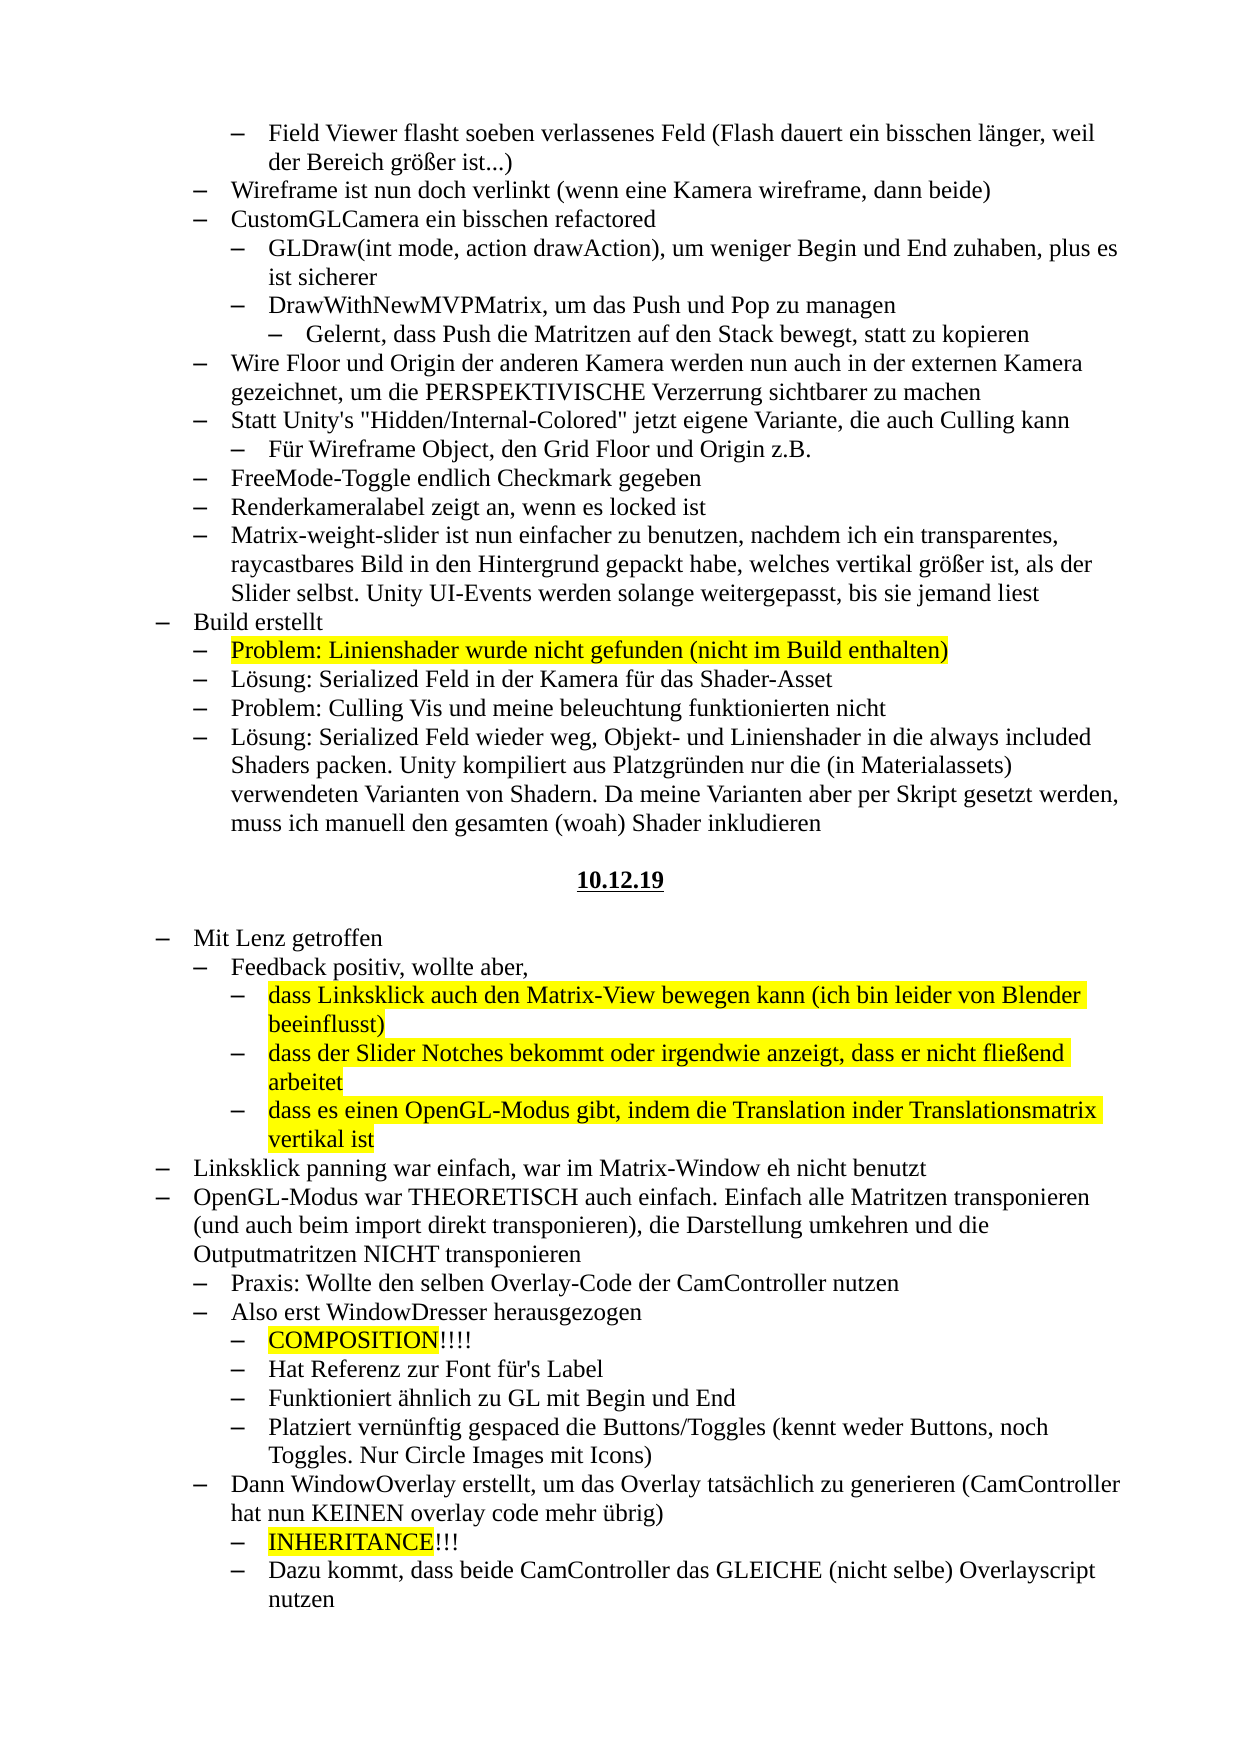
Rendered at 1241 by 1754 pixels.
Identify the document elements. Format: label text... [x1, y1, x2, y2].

list Für Wireframe Object, den Grid Floor und Origin z.B. [231, 434, 1122, 463]
list Problem: Culling Vis und meine beleuchtung funktionierten nicht [193, 693, 1122, 722]
list dass es einen OpenGL-Modus gibt, indem die Translation inder Translationsmatrix vertikal ist [231, 1096, 1122, 1153]
list DrawWithNewMVPMatrix, um das Push und Pop zu managen [231, 291, 1122, 319]
list Funktioniert ähnlich zu GL mit Begin und End [231, 1383, 1122, 1412]
list Matrix-weight-slider ist nun einfacher zu benutzen, nachdem ich ein transparentes, raycastbares Bild in den Hintergrund gepackt habe, welches vertikal größer ist, als der Slider selbst. Unity UI-Events werden solange weitergepasst, bis sie jemand liest [193, 521, 1122, 607]
list GLDraw(int mode, action drawAction), um weniger Begin und End zuhaben, plus es ist sicherer [231, 233, 1122, 291]
list Field Viewer flasht soeben verlassenes Feld (Flash dauert ein bisschen länger, weil der Bereich größer ist...) [231, 118, 1122, 176]
list Hat Referenz zur Font für's Label [231, 1354, 1122, 1383]
list FreeMode-Toggle endlich Checkmark gegeben [193, 463, 1122, 492]
list Dann WindowOverlay erstellt, um das Overlay tatsächlich zu generieren (CamController hat nun KEINEN overlay code mehr übrig) [193, 1469, 1122, 1527]
list Feedback positiv, wollte aber, [193, 952, 1122, 981]
list Renderkameralabel zeigt an, wenn es locked ist [193, 492, 1122, 521]
list Platziert vernünftig gespaced die Buttons/Toggles (kennt weder Buttons, noch Toggles. Nur Circle Images mit Icons) [231, 1412, 1122, 1469]
list Linksklick panning war einfach, war im Matrix-Window eh nicht benutzt [156, 1153, 1122, 1182]
list Mit Lenz getroffen [156, 923, 1122, 952]
list Praxis: Wollte den selben Overlay-Code der CamController nutzen [193, 1268, 1122, 1297]
list Problem: Linienshader wurde nicht gefunden (nicht im Build enthalten) [193, 636, 1122, 664]
list Wireframe ist nun doch verlinkt (wenn eine Kamera wireframe, dann beide) [193, 176, 1122, 204]
list Dazu kommt, dass beide CamController das GLEICHE (nicht selbe) Overlayscript nutzen [231, 1556, 1122, 1613]
list dass Linksklick auch den Matrix-View bewegen kann (ich bin leider von Blender beeinflusst) [231, 981, 1122, 1038]
list Lösung: Serialized Feld in der Kamera für das Shader-Asset [193, 664, 1122, 693]
list dass der Slider Notches bekommt oder irgendwie anzeigt, dass er nicht fließend arbeitet [231, 1038, 1122, 1096]
list OpenGL-Modus war THEORETISCH auch einfach. Einfach alle Matritzen transponieren (und auch beim import direkt transponieren), die Darstellung umkehren und die Outputmatritzen NICHT transponieren [156, 1182, 1122, 1268]
list Lösung: Serialized Feld wieder weg, Objekt- und Linienshader in die always included Shaders packen. Unity kompiliert aus Platzgründen nur die (in Materialassets) verwendeten Varianten von Shadern. Da meine Varianten aber per Skript gesetzt werden, muss ich manuell den gesamten (woah) Shader inkludieren [193, 722, 1122, 837]
list Build erstellt [156, 607, 1122, 636]
text 10.12.19 [118, 866, 1122, 894]
list Also erst WindowDresser herausgezogen [193, 1297, 1122, 1326]
list Statt Unity's "Hidden/Internal-Colored" jetzt eigene Variante, die auch Culling kann [193, 406, 1122, 434]
list Wire Floor und Origin der anderen Kamera werden nun auch in der externen Kamera gezeichnet, um die PERSPEKTIVISCHE Verzerrung sichtbarer zu machen [193, 348, 1122, 406]
list INHERITANCE!!! [231, 1527, 1122, 1556]
list Gelernt, dass Push die Matritzen auf den Stack bewegt, statt zu kopieren [268, 319, 1122, 348]
list COMPOSITION!!!! [231, 1326, 1122, 1354]
list CustomGLCamera ein bisschen refactored [193, 204, 1122, 233]
